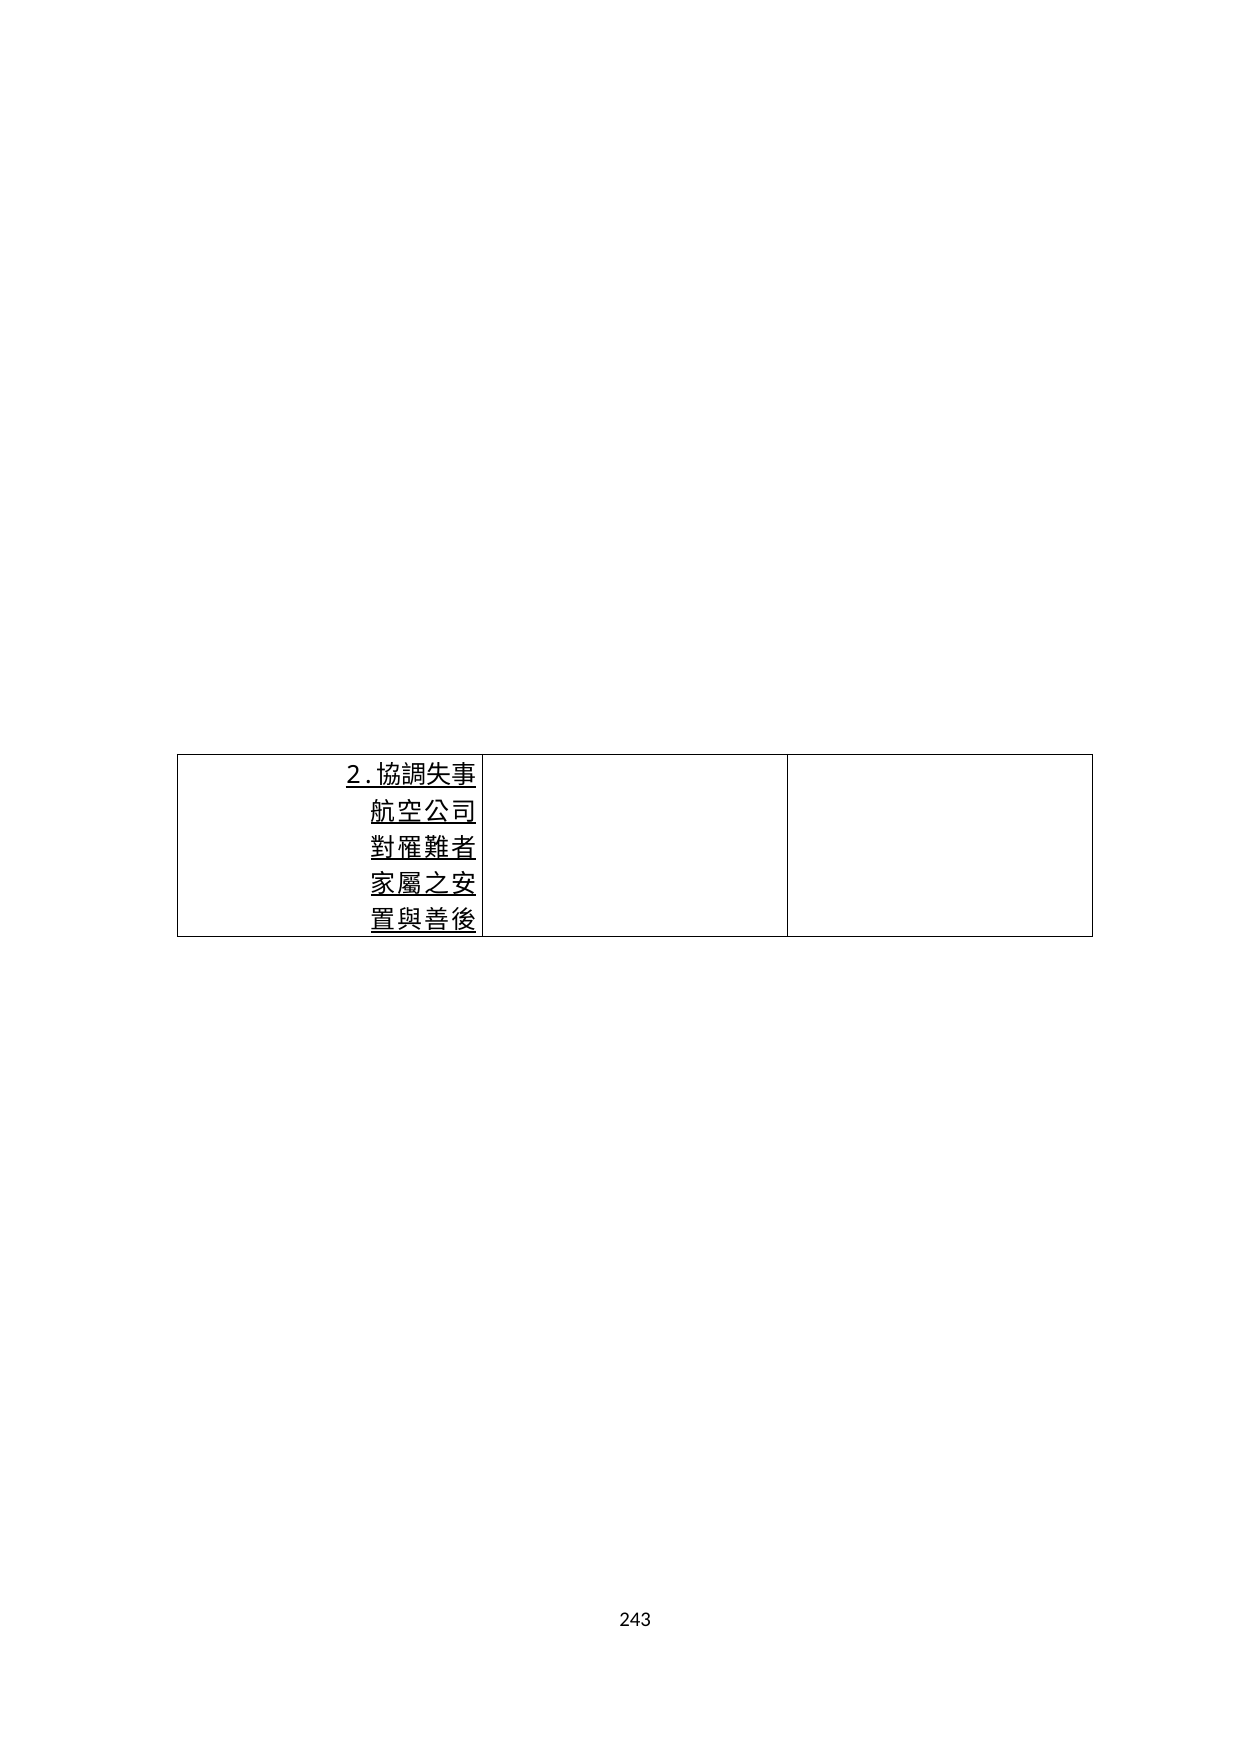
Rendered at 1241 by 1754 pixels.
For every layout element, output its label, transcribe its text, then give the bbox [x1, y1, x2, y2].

table_cell 2.協調失事航空公司對罹難者家屬之安置與善後 [178, 755, 482, 936]
table_cell [788, 755, 1092, 936]
